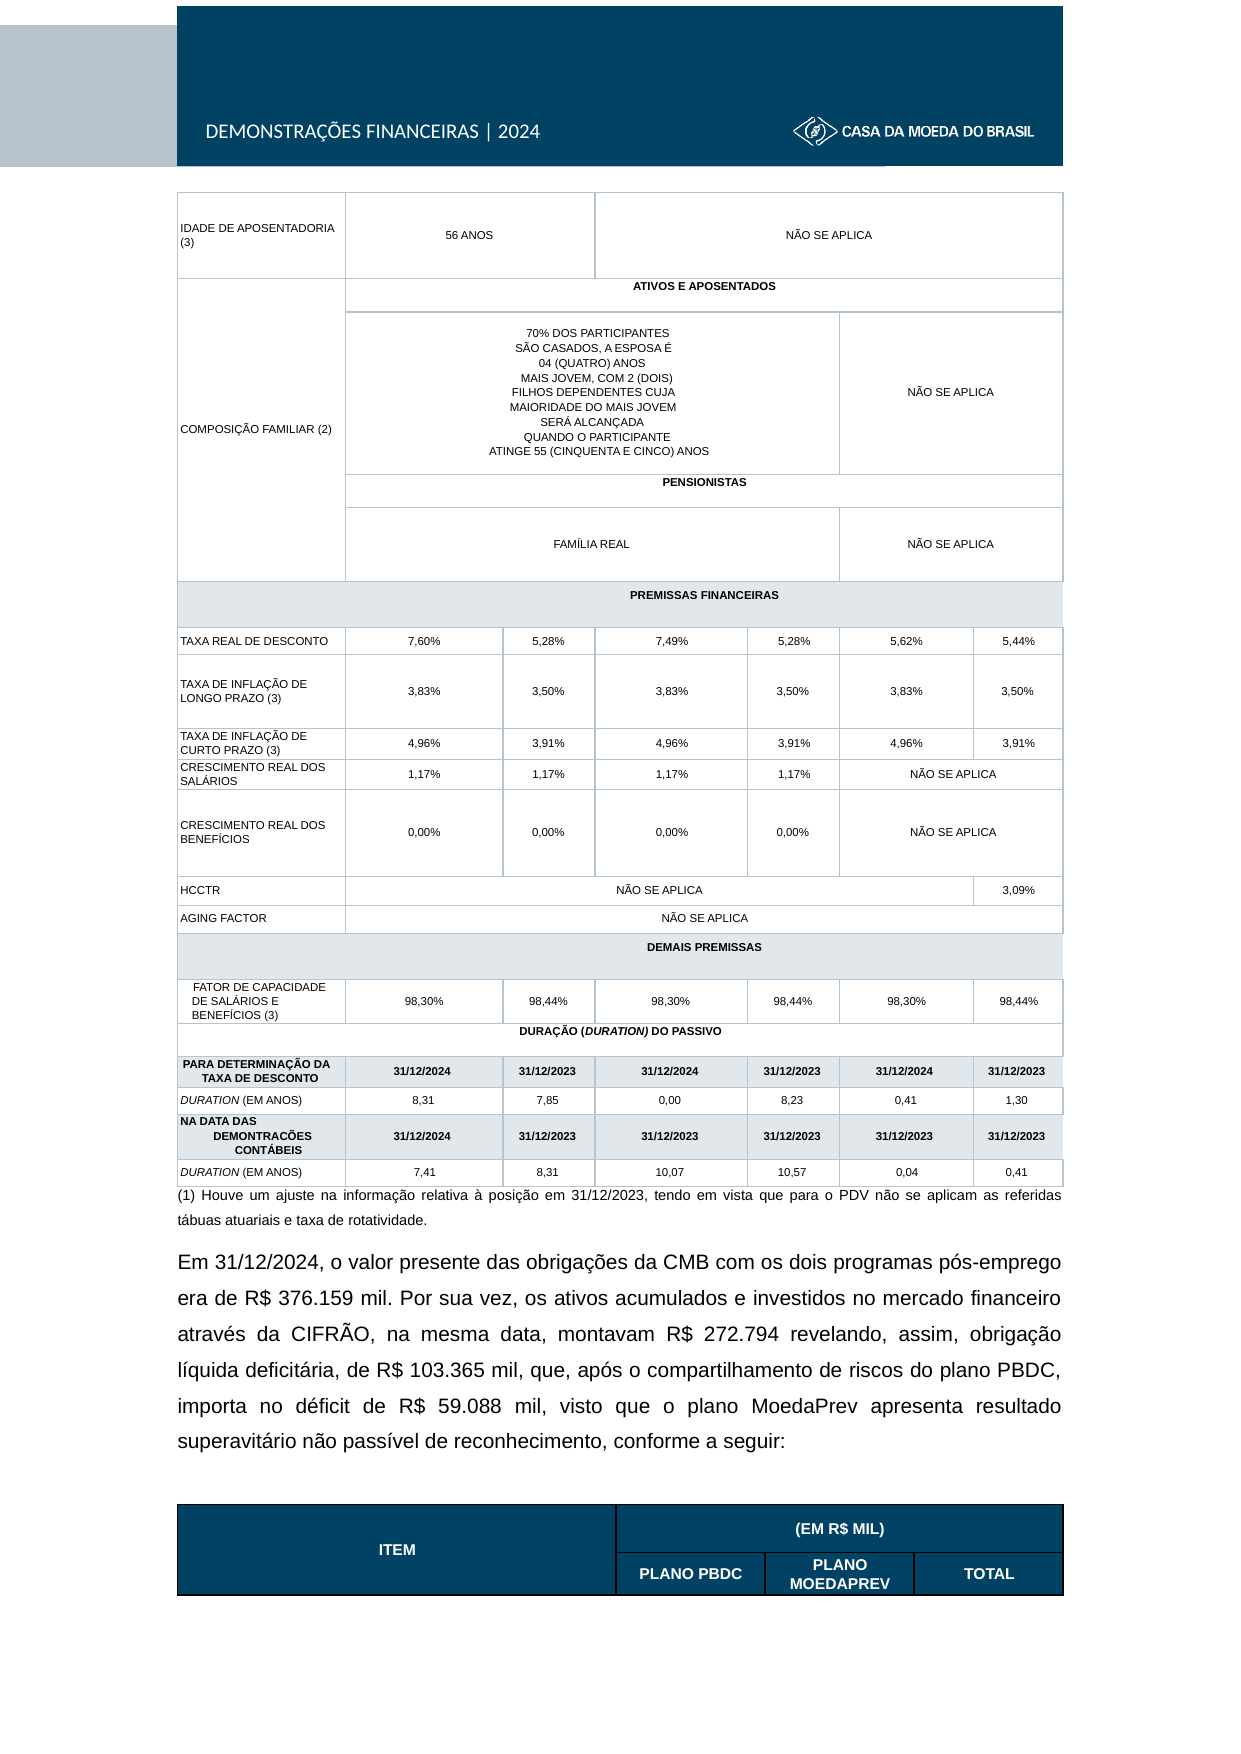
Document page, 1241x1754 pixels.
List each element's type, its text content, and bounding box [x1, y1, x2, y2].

table_cell 98,44% [748, 980, 839, 1023]
table_cell 98,44% [974, 980, 1062, 1023]
table_cell 3,50% [974, 655, 1062, 728]
table_cell DEMAIS PREMISSAS [345, 934, 1063, 979]
table_cell 31/12/2023 [840, 1115, 973, 1159]
table_header ITEM [178, 1505, 615, 1594]
table_cell 31/12/2024 [346, 1057, 502, 1087]
table_cell 5,62% [840, 628, 973, 654]
table_cell [178, 934, 345, 979]
table_cell 31/12/2024 [840, 1057, 973, 1087]
table_cell 7,41 [346, 1160, 502, 1186]
table_cell 4,96% [840, 729, 973, 759]
table_cell 4,96% [346, 729, 502, 759]
table_cell DURATION (EM ANOS) [178, 1088, 345, 1113]
table_cell DURAÇÃO (DURATION) DO PASSIVO [178, 1024, 1062, 1056]
table_cell 1,17% [596, 760, 747, 789]
table_cell 8,23 [748, 1088, 839, 1113]
table_cell 0,00% [504, 790, 594, 876]
table_cell 31/12/2023 [974, 1115, 1063, 1159]
table_cell 0,00% [748, 790, 839, 876]
table_cell 31/12/2024 [596, 1057, 747, 1087]
table_cell COMPOSIÇÃO FAMILIAR (2) [178, 279, 345, 581]
table_cell 1,17% [346, 760, 502, 789]
table_cell 31/12/2023 [504, 1057, 594, 1087]
table_cell HCCTR [178, 877, 345, 905]
table_cell 0,04 [840, 1160, 973, 1186]
table_cell 31/12/2023 [596, 1115, 747, 1159]
table_cell 98,30% [596, 980, 747, 1023]
table_cell TAXA DE INFLAÇÃO DE LONGO PRAZO (3) [178, 655, 345, 728]
table_cell NÃO SE APLICA [840, 508, 1062, 581]
table_cell 98,44% [504, 980, 594, 1023]
table_cell 98,30% [346, 980, 502, 1023]
table_cell 7,60% [346, 628, 502, 654]
table_cell 10,57 [748, 1160, 839, 1186]
table_cell 3,91% [504, 729, 594, 759]
table_cell 1,17% [504, 760, 594, 789]
table_cell 56 ANOS [346, 193, 594, 278]
table_cell 8,31 [504, 1160, 594, 1186]
table_cell 1,17% [748, 760, 839, 789]
table_cell 3,83% [596, 655, 747, 728]
table_cell AGING FACTOR [178, 906, 345, 932]
table_cell 3,91% [748, 729, 839, 759]
table_cell NÃO SE APLICA [346, 877, 973, 905]
table_cell NÃO SE APLICA [840, 760, 1062, 789]
table_cell 98,30% [840, 980, 973, 1023]
table_cell 7,49% [596, 628, 747, 654]
table_cell PREMISSAS FINANCEIRAS [345, 582, 1063, 627]
table_cell FAMÍLIA REAL [346, 508, 839, 581]
table_cell CRESCIMENTO REAL DOS BENEFÍCIOS [178, 790, 345, 876]
table_cell NÃO SE APLICA [596, 193, 1062, 278]
table_cell 5,28% [504, 628, 594, 654]
table_cell 3,83% [346, 655, 502, 728]
table_cell DURATION (EM ANOS) [178, 1160, 345, 1186]
table_cell TAXA REAL DE DESCONTO [178, 628, 345, 654]
table_cell 3,83% [840, 655, 973, 728]
table_cell ATIVOS E APOSENTADOS [346, 279, 1062, 311]
table_cell 0,41 [974, 1160, 1062, 1186]
table_header [617, 1505, 765, 1552]
text (1) Houve um ajuste na informação relativa à posição em 31/12/2023, tendo em vista que para o PDV não se aplicam as referidas tábuas atuariais e taxa de rotatividade. [177, 1187, 1063, 1229]
table_cell 5,28% [748, 628, 839, 654]
table_cell 31/12/2023 [504, 1115, 594, 1159]
table_cell FATOR DE CAPACIDADE DE SALÁRIOS E BENEFÍCIOS (3) [178, 980, 345, 1023]
table_cell PLANO MOEDAPREV [766, 1553, 913, 1594]
table_cell NÃO SE APLICA [840, 790, 1062, 876]
table_cell [178, 582, 345, 627]
table_cell 31/12/2023 [974, 1057, 1063, 1087]
table_cell 0,00% [346, 790, 502, 876]
table_cell 70% DOS PARTICIPANTES SÃO CASADOS, A ESPOSA É 04 (QUATRO) ANOS MAIS JOVEM, COM 2 (DOIS) FILHOS DEPENDENTES CUJA MAIORIDADE DO MAIS JOVEM SERÁ ALCANÇADA QUANDO O PARTICIPANTE ATINGE 55 (CINQUENTA E CINCO) ANOS [346, 313, 839, 474]
table_cell 0,41 [840, 1088, 973, 1113]
table_cell PLANO PBDC [617, 1553, 764, 1594]
table_cell 0,00 [596, 1088, 747, 1113]
table_cell PENSIONISTAS [346, 475, 1062, 507]
table_cell 31/12/2024 [346, 1115, 502, 1159]
table_cell NÃO SE APLICA [346, 906, 1062, 932]
table_header [914, 1505, 1062, 1552]
table_cell 3,50% [748, 655, 839, 728]
table_cell 3,09% [974, 877, 1062, 905]
table_cell 3,91% [974, 729, 1062, 759]
table_cell TOTAL [915, 1553, 1062, 1594]
table_cell CRESCIMENTO REAL DOS SALÁRIOS [178, 760, 345, 789]
table_cell 31/12/2023 [748, 1115, 839, 1159]
table_cell NÃO SE APLICA [840, 313, 1062, 474]
table_cell 31/12/2023 [748, 1057, 839, 1087]
table_cell 5,44% [974, 628, 1062, 654]
table_cell 4,96% [596, 729, 747, 759]
table_cell 3,50% [504, 655, 594, 728]
table_cell PARA DETERMINAÇÃO DA TAXA DE DESCONTO [178, 1057, 345, 1087]
table_cell 0,00% [596, 790, 747, 876]
table_cell IDADE DE APOSENTADORIA (3) [178, 193, 345, 278]
table_header (EM R$ MIL) [765, 1505, 914, 1552]
table_cell 1,30 [974, 1088, 1062, 1113]
table_cell 8,31 [346, 1088, 502, 1113]
table_cell NA DATA DAS DEMONTRACÕES CONTÁBEIS [178, 1115, 345, 1159]
table_cell 10,07 [596, 1160, 747, 1186]
table_cell TAXA DE INFLAÇÃO DE CURTO PRAZO (3) [178, 729, 345, 759]
text Em 31/12/2024, o valor presente das obrigações da CMB com os dois programas pós-emprego era de R$ 376.159 mil. Por sua vez, os ativos acumulados e investidos no mercado financeiro através da CIFRÃO, na mesma data, montavam R$ 272.794 revelando, assim, obrigação líquida deficitária, de R$ 103.365 mil, que, após o compartilhamento de riscos do plano PBDC, importa no déficit de R$ 59.088 mil, visto que o plano MoedaPrev apresenta resultado superavitário não passível de reconhecimento, conforme a seguir: [177, 1250, 1063, 1453]
table_cell 7,85 [504, 1088, 594, 1113]
